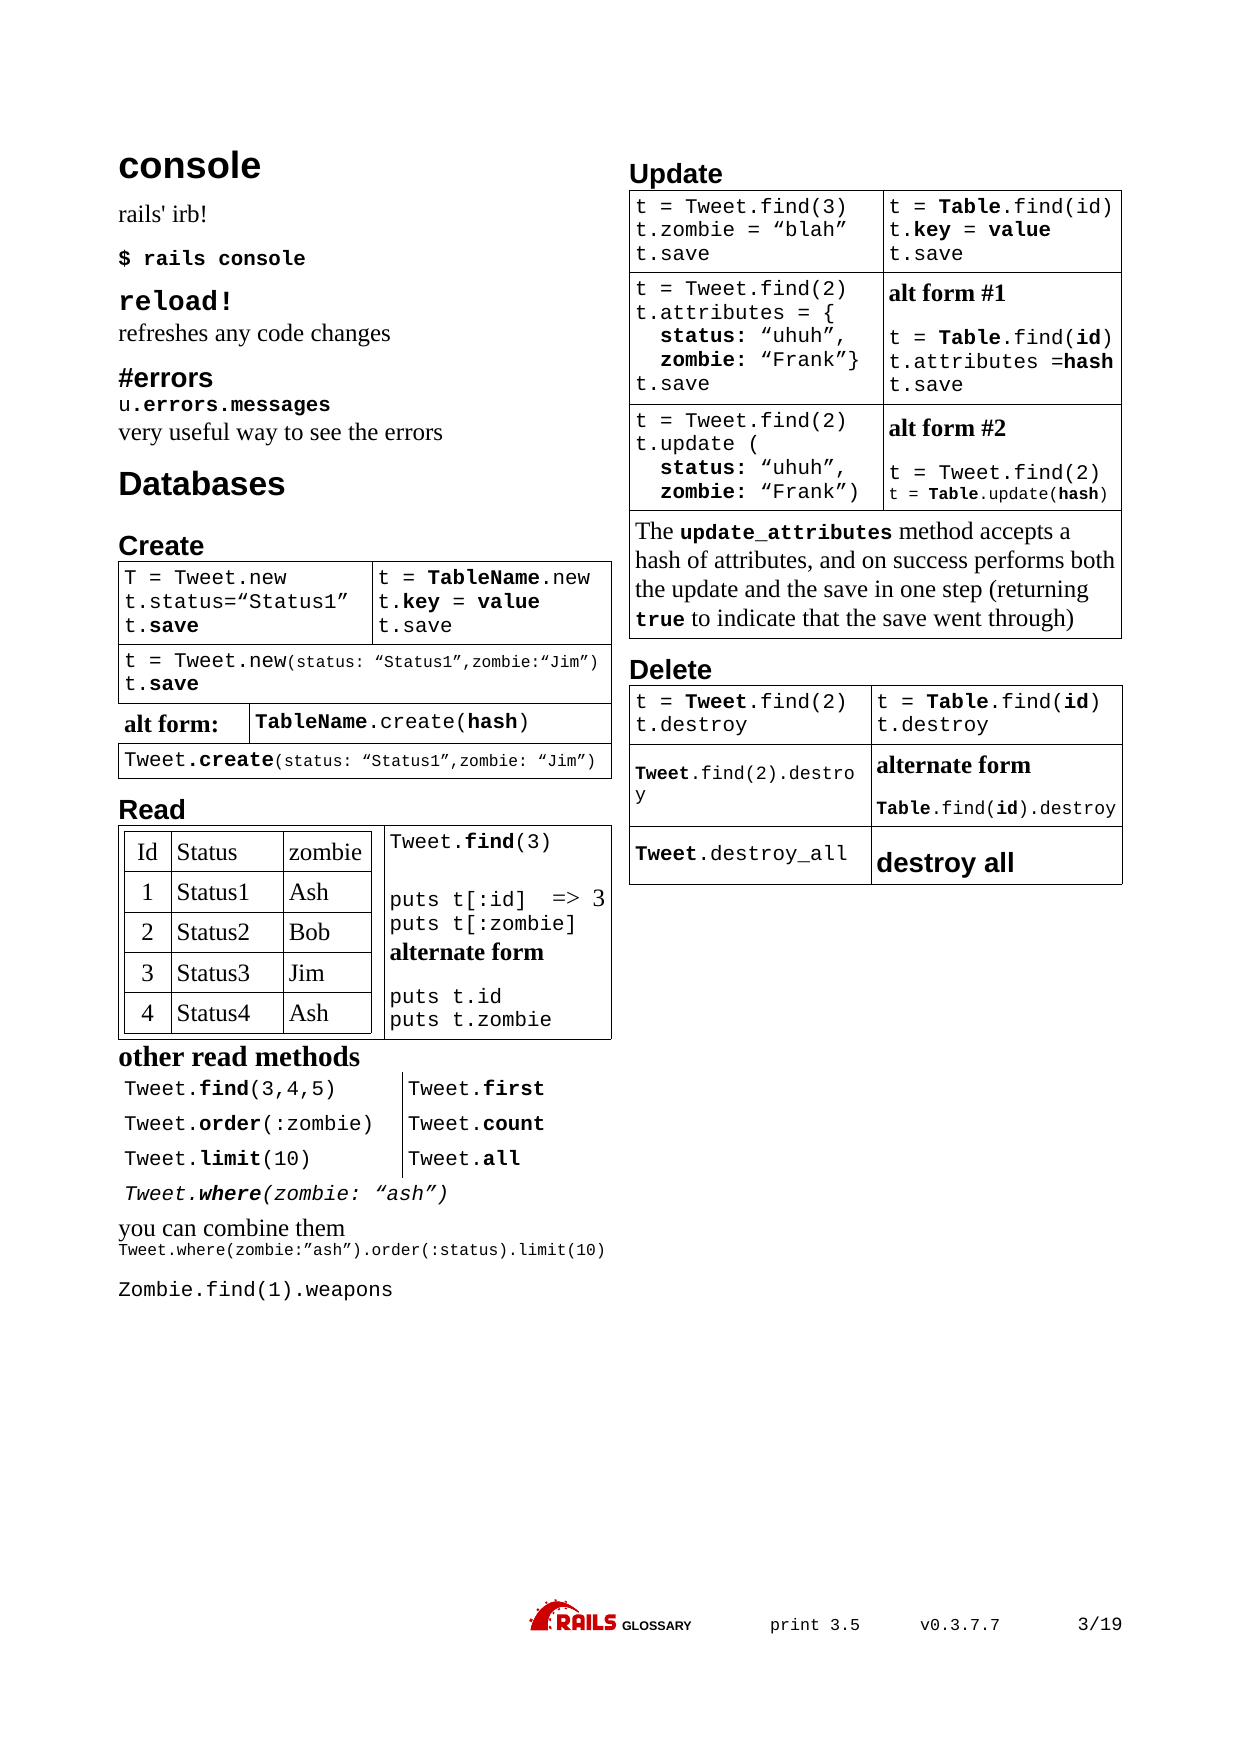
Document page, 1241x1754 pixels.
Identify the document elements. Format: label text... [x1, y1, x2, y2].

text $ rails console [118, 248, 611, 272]
table_cell alternate form Table.find(id).destroy [872, 745, 1122, 826]
subtitle Create [118, 529, 611, 561]
text Zombie.find(1).weapons [118, 1279, 611, 1303]
table_header Tweet.find(3,4,5) [118, 1072, 402, 1107]
table_cell Status4 [172, 993, 283, 1032]
table_cell Tweet.where(zombie: “ash”) [118, 1178, 596, 1213]
table_cell alt form: [118, 704, 249, 743]
table_header t = Table.find(id) t.destroy [872, 686, 1122, 744]
table_header t = Table.find(id) t.key = value t.save [884, 191, 1121, 272]
table_cell t = Tweet.new(status: “Status1”,zombie:“Jim”) t.save [119, 645, 611, 703]
table_cell Tweet.create(status: “Status1”,zombie: “Jim”) [119, 744, 611, 778]
text rails' irb! [118, 199, 611, 228]
text other read methods [118, 1040, 611, 1072]
text you can combine them [118, 1213, 611, 1241]
table_cell Ash [284, 993, 371, 1032]
table_header t = Tweet.find(3) t.zombie = “blah” t.save [630, 191, 883, 272]
table_header t = Tweet.find(2) t.destroy [630, 686, 871, 744]
table_cell 1 [125, 872, 171, 912]
table_cell t = Tweet.find(2) t.attributes = { status: “uhuh”, zombie: “Frank”} t.save [630, 273, 883, 404]
text very useful way to see the errors [118, 417, 611, 446]
text u.errors.messages [118, 393, 611, 417]
table_header zombie [284, 832, 371, 871]
table_cell Status3 [172, 953, 283, 992]
table_cell Tweet.limit(10) [118, 1143, 402, 1178]
text refreshes any code changes [118, 318, 611, 347]
table_header Status [172, 832, 283, 871]
table_cell Status1 [172, 872, 283, 912]
subtitle #errors [118, 362, 611, 393]
table_cell Jim [284, 953, 371, 992]
table_cell The update_attributes method accepts a hash of attributes, and on success performs both the update and the save in one step (returning true to indicate that the save went through) [630, 511, 1121, 638]
table_cell Bob [284, 913, 371, 952]
table_cell alt form #2 t = Tweet.find(2) t = Table.update(hash) [884, 405, 1121, 510]
table_cell 3 [125, 953, 171, 992]
subtitle Databases [118, 464, 611, 502]
table_header Tweet.find(3) puts t[:id] => 3 puts t[:zombie] alternate form puts t.id puts t.zombie [385, 826, 611, 1039]
table_header T = Tweet.new t.status=“Status1” t.save [119, 562, 372, 644]
table_cell Tweet.order(:zombie) [118, 1108, 402, 1142]
table_cell destroy all [872, 827, 1122, 884]
subtitle reload! [118, 287, 611, 318]
table_cell TableName.create(hash) [250, 704, 611, 743]
subtitle Update [629, 158, 1122, 190]
text Tweet.where(zombie:”ash”).order(:status).limit(10) [118, 1241, 611, 1260]
table_cell Tweet.count [403, 1108, 596, 1142]
table_cell alt form #1 t = Table.find(id) t.attributes =hash t.save [884, 273, 1121, 404]
table_header [119, 826, 384, 1039]
table_cell t = Tweet.find(2) t.update ( status: “uhuh”, zombie: “Frank”) [630, 405, 883, 510]
table_cell Ash [284, 872, 371, 912]
subtitle console [118, 143, 611, 187]
table_header Id [125, 832, 171, 871]
table_header Tweet.first [403, 1072, 596, 1107]
table_cell 2 [125, 913, 171, 952]
table_cell 4 [125, 993, 171, 1032]
table_cell Tweet.find(2).destroy [630, 745, 871, 826]
subtitle Read [118, 793, 611, 825]
table_cell Tweet.destroy_all [630, 827, 871, 884]
table_cell Status2 [172, 913, 283, 952]
table_cell Tweet.all [403, 1143, 596, 1178]
table_header t = TableName.new t.key = value t.save [373, 562, 611, 644]
subtitle Delete [629, 653, 1122, 685]
